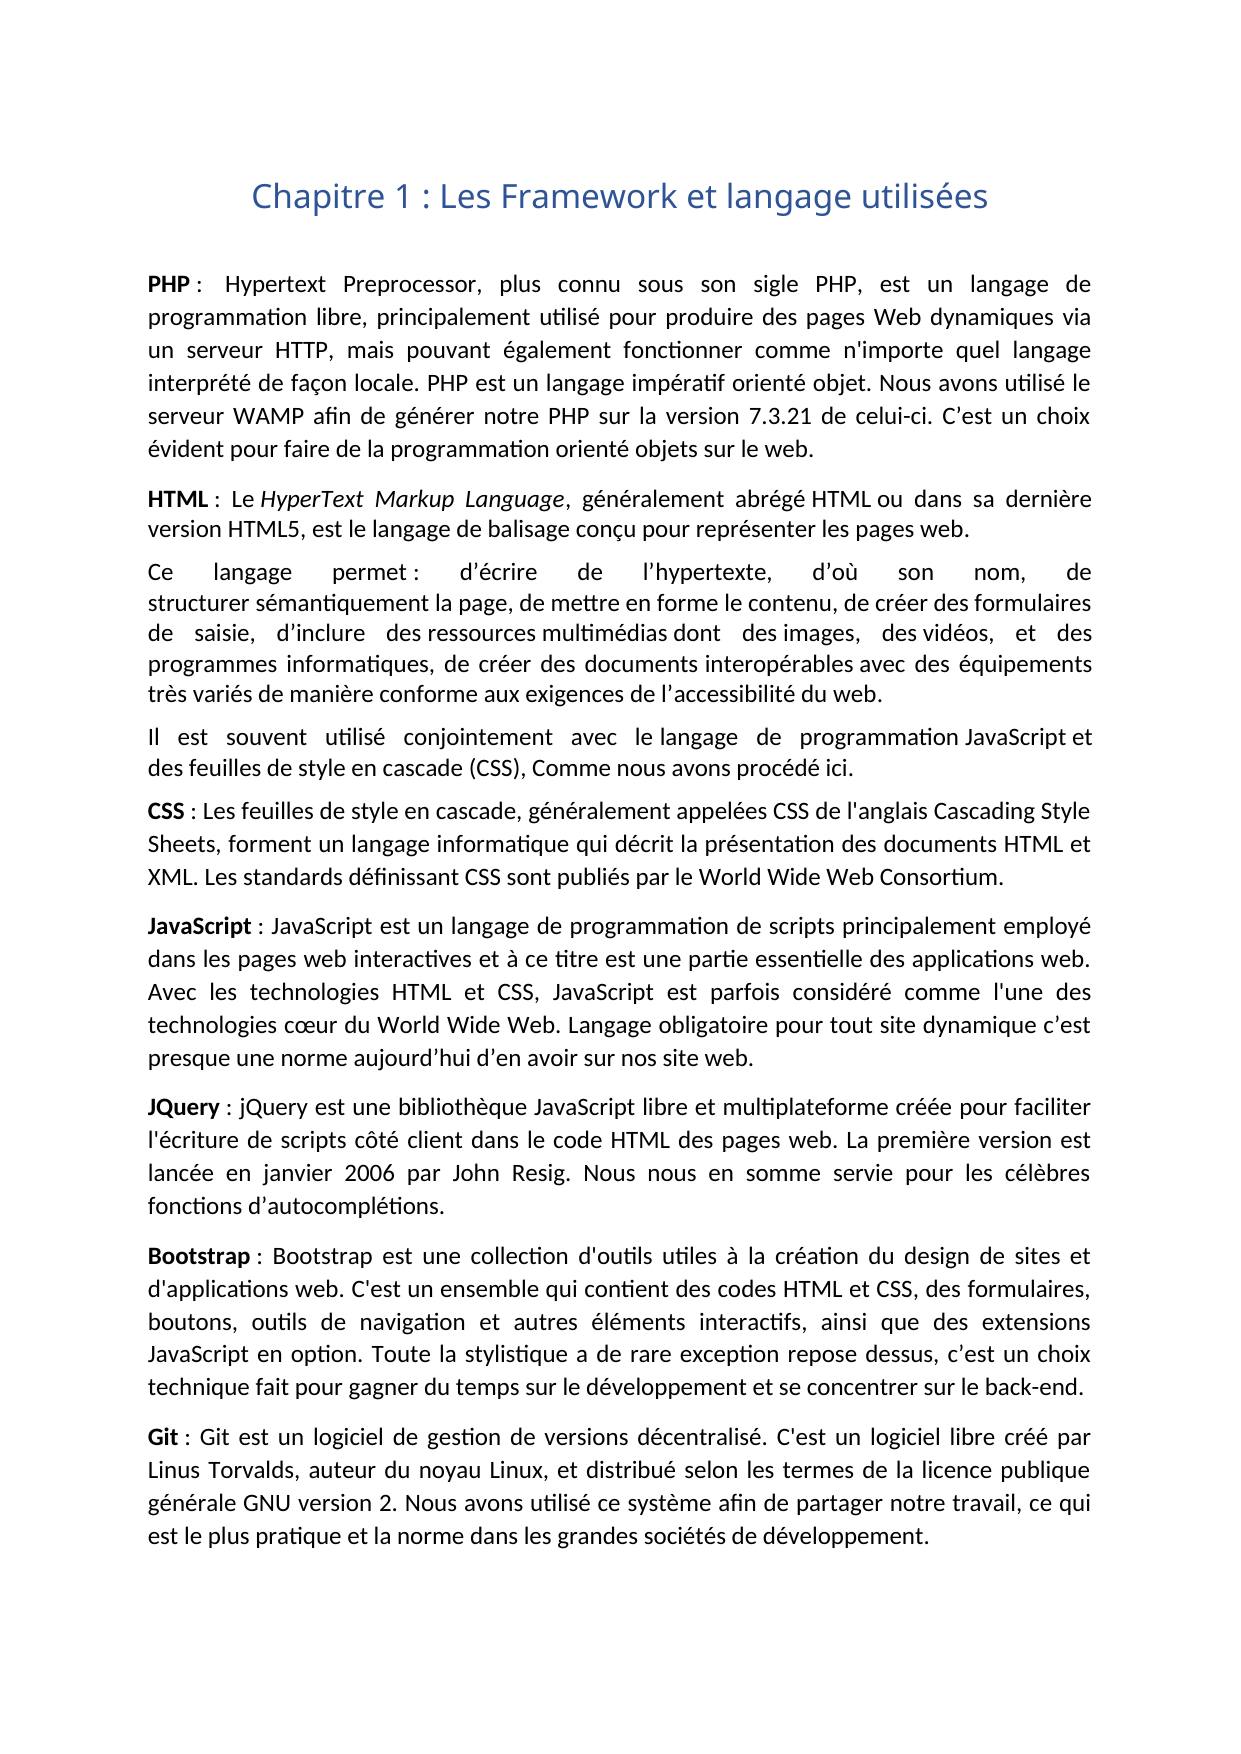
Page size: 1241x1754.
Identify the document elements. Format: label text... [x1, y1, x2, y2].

text CSS : Les feuilles de style en cascade, généralement appelées CSS de l'anglais Cascading Style Sheets, forment un langage informatique qui décrit la présentation des documents HTML et XML. Les standards définissant CSS sont publiés par le World Wide Web Consortium. [148, 795, 1092, 891]
text Ce langage permet : d’écrire de l’hypertexte, d’où son nom, de structurer sémantiquement la page, de mettre en forme le contenu, de créer des formulaires de saisie, d’inclure des ressources multimédias dont des images, des vidéos, et des programmes informatiques, de créer des documents interopérables avec des équipements très variés de manière conforme aux exigences de l’accessibilité du web. [148, 556, 1092, 709]
text Git : Git est un logiciel de gestion de versions décentralisé. C'est un logiciel libre créé par Linus Torvalds, auteur du noyau Linux, et distribué selon les termes de la licence publique générale GNU version 2. Nous avons utilisé ce système afin de partager notre travail, ce qui est le plus pratique et la norme dans les grandes sociétés de développement. [148, 1421, 1092, 1550]
subtitle Chapitre 1 : Les Framework et langage utilisées [148, 173, 1092, 218]
text Il est souvent utilisé conjointement avec le langage de programmation JavaScript et des feuilles de style en cascade (CSS), Comme nous avons procédé ici. [148, 721, 1092, 782]
text HTML : Le HyperText Markup Language, généralement abrégé HTML ou dans sa dernière version HTML5, est le langage de balisage conçu pour représenter les pages web. [148, 483, 1092, 544]
text PHP : Hypertext Preprocessor, plus connu sous son sigle PHP, est un langage de programmation libre, principalement utilisé pour produire des pages Web dynamiques via un serveur HTTP, mais pouvant également fonctionner comme n'importe quel langage interprété de façon locale. PHP est un langage impératif orienté objet. Nous avons utilisé le serveur WAMP afin de générer notre PHP sur la version 7.3.21 de celui-ci. C’est un choix évident pour faire de la programmation orienté objets sur le web. [148, 268, 1092, 464]
text JavaScript : JavaScript est un langage de programmation de scripts principalement employé dans les pages web interactives et à ce titre est une partie essentielle des applications web. Avec les technologies HTML et CSS, JavaScript est parfois considéré comme l'une des technologies cœur du World Wide Web. Langage obligatoire pour tout site dynamique c’est presque une norme aujourd’hui d’en avoir sur nos site web. [148, 910, 1092, 1072]
text JQuery : jQuery est une bibliothèque JavaScript libre et multiplateforme créée pour faciliter l'écriture de scripts côté client dans le code HTML des pages web. La première version est lancée en janvier 2006 par John Resig. Nous nous en somme servie pour les célèbres fonctions d’autocomplétions. [148, 1092, 1092, 1221]
text Bootstrap : Bootstrap est une collection d'outils utiles à la création du design de sites et d'applications web. C'est un ensemble qui contient des codes HTML et CSS, des formulaires, boutons, outils de navigation et autres éléments interactifs, ainsi que des extensions JavaScript en option. Toute la stylistique a de rare exception repose dessus, c’est un choix technique fait pour gagner du temps sur le développement et se concentrer sur le back-end. [148, 1240, 1092, 1402]
